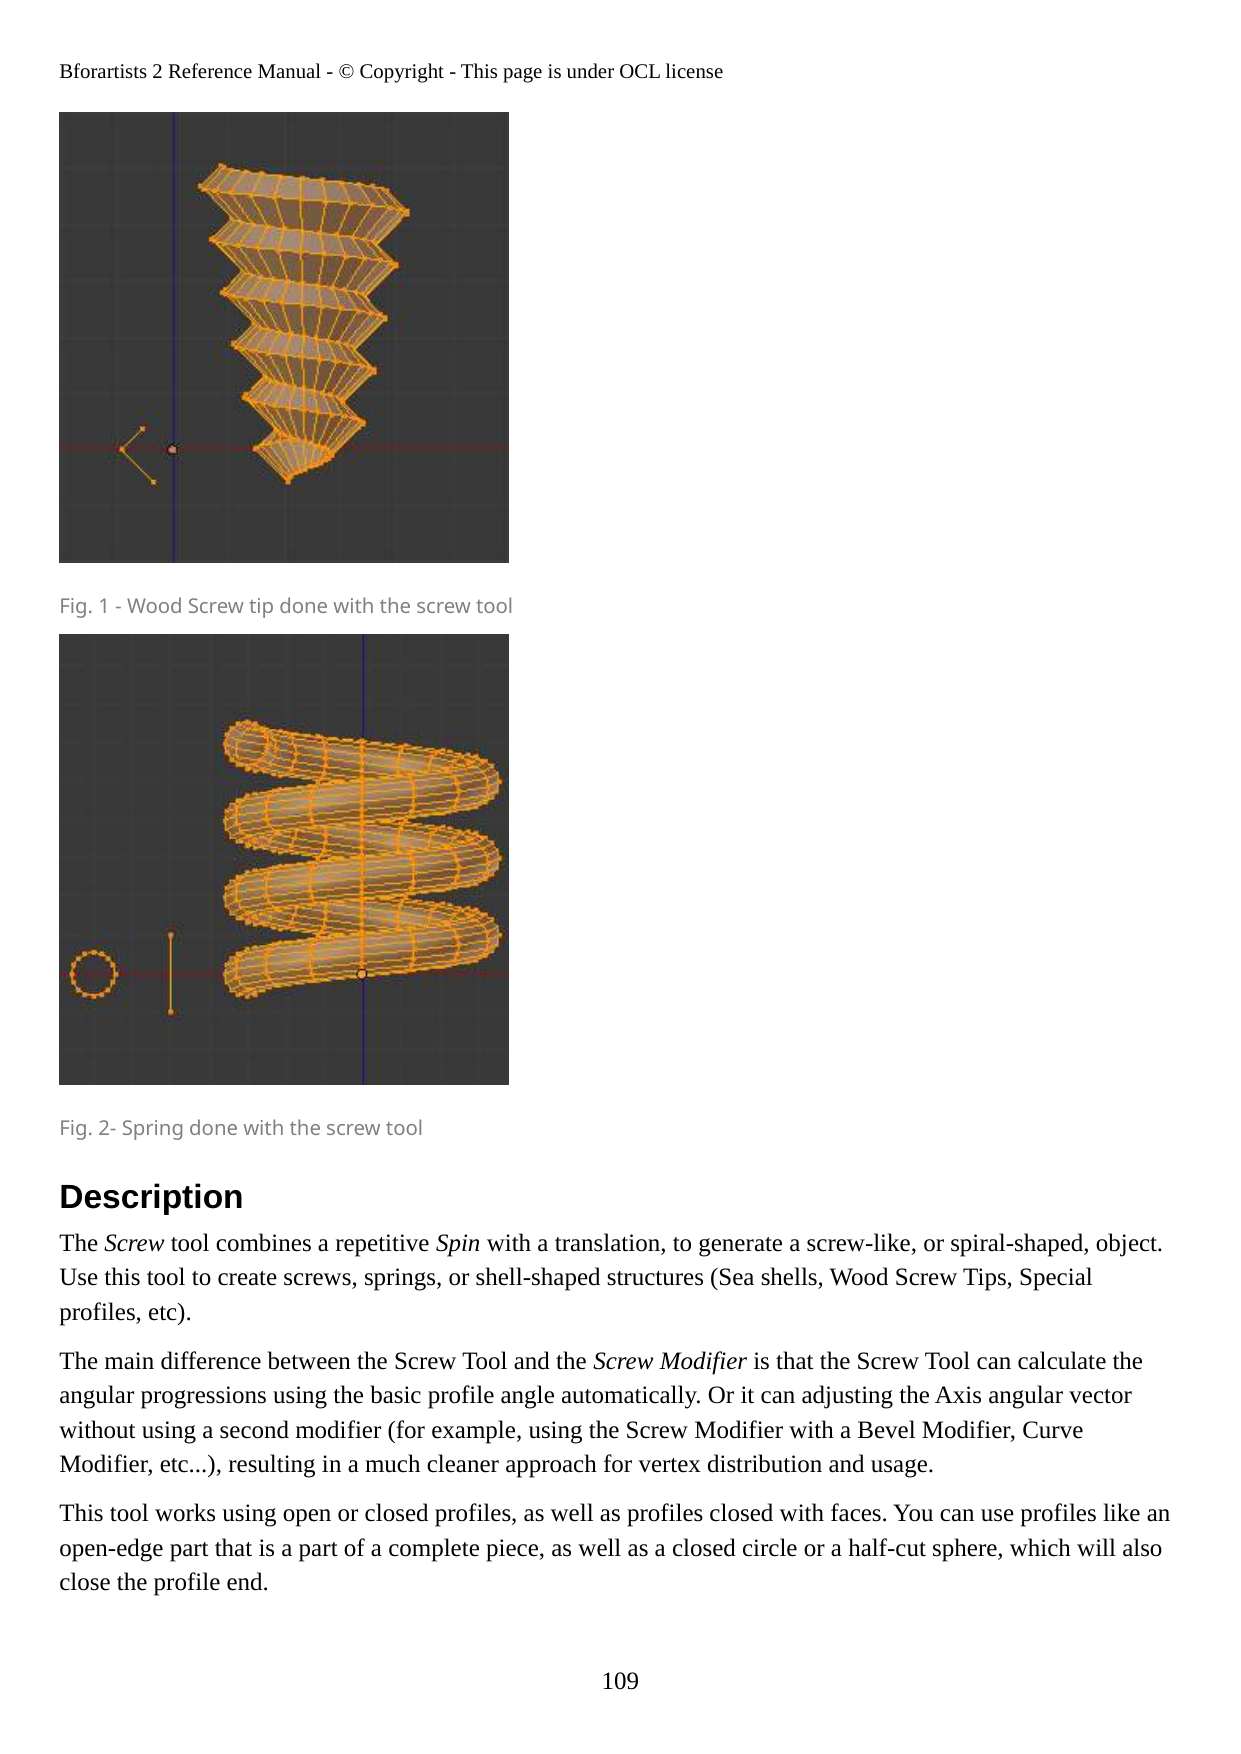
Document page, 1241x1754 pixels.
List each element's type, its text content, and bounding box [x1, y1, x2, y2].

text The Screw tool combines a repetitive Spin with a translation, to generate a screw-like, or spiral-shaped, object. Use this tool to create screws, springs, or shell-shaped structures (Sea shells, Wood Screw Tips, Special profiles, etc). [59, 1228, 1181, 1325]
text The main difference between the Screw Tool and the Screw Modifier is that the Screw Tool can calculate the angular progressions using the basic profile angle automatically. Or it can adjusting the Axis angular vector without using a second modifier (for example, using the Screw Modifier with a Bevel Modifier, Curve Modifier, etc...), resulting in a much cleaner approach for vertex distribution and usage. [59, 1346, 1181, 1478]
text Fig. 1 - Wood Screw tip done with the screw tool [59, 588, 1181, 619]
subtitle Description [59, 1177, 1181, 1215]
text Fig. 2- Spring done with the screw tool [59, 1110, 1181, 1141]
picture [59, 634, 509, 1085]
text This tool works using open or closed profiles, as well as profiles closed with faces. You can use profiles like an open-edge part that is a part of a complete piece, as well as a closed circle or a half-cut sphere, which will also close the profile end. [59, 1498, 1181, 1596]
picture [59, 112, 509, 563]
